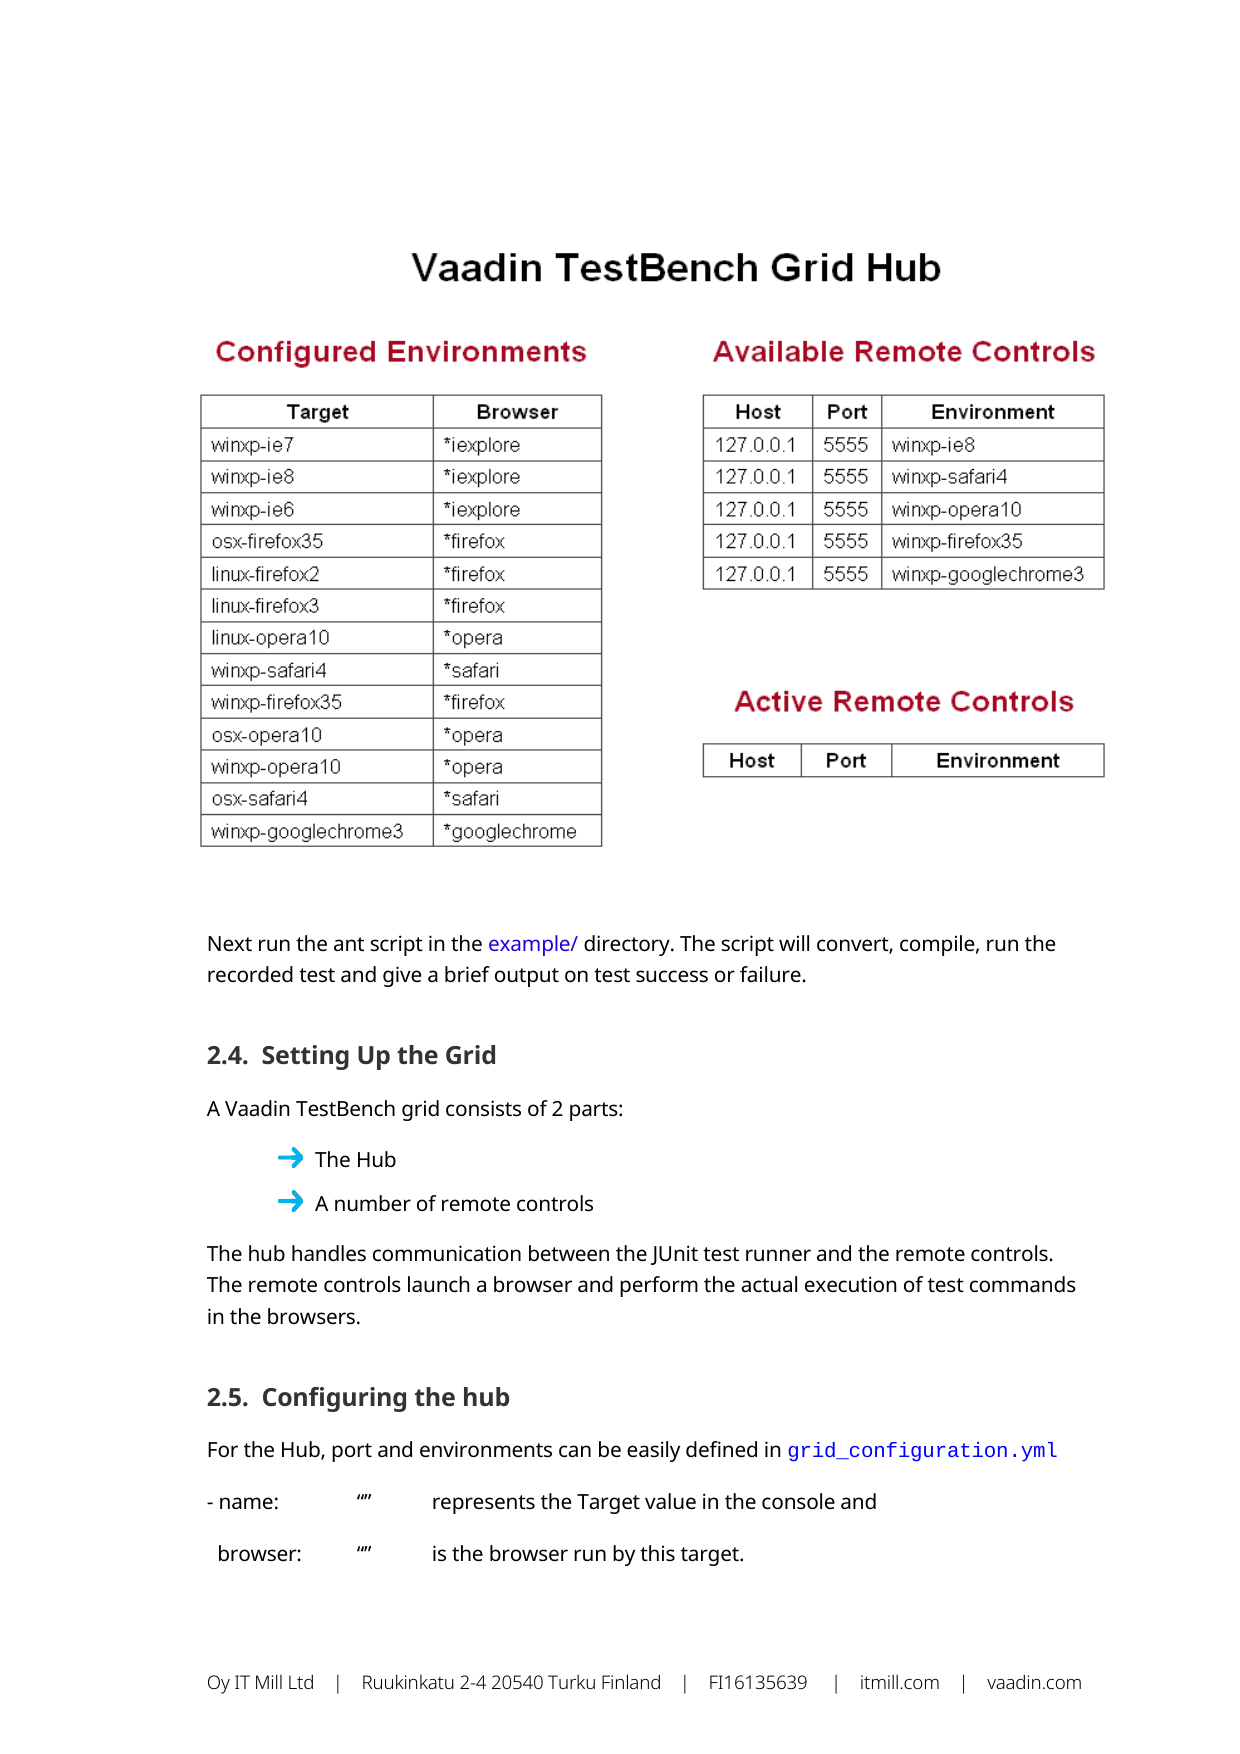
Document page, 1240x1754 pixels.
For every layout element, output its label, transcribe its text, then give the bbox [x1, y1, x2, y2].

picture [296, 1190, 303, 1197]
text - name: “” represents the Target value in the console and [207, 1487, 1092, 1516]
text browser: “” is the browser run by this target. [207, 1539, 1092, 1568]
picture [278, 1190, 294, 1198]
picture [154, 224, 1145, 875]
subtitle Configuring the hub [207, 1379, 1092, 1413]
picture [278, 1147, 294, 1155]
subtitle Setting Up the Grid [207, 1037, 1092, 1071]
text Next run the ant script in the example/ directory. The script will convert, compile, run the recorded test and give a brief output on test success or failure. [207, 929, 1092, 988]
list A number of remote controls [277, 1189, 1092, 1218]
picture [278, 1204, 294, 1212]
text For the Hub, port and environments can be easily defined in grid_configuration.yml [207, 1435, 1092, 1464]
text The hub handles communication between the JUnit test runner and the remote controls. The remote controls launch a browser and perform the actual execution of test commands in the browsers. [207, 1239, 1092, 1330]
picture [296, 1147, 303, 1154]
list The Hub [277, 1146, 1092, 1174]
picture [296, 1161, 303, 1168]
picture [278, 1160, 294, 1168]
text A Vaadin TestBench grid consists of 2 parts: [207, 1094, 1092, 1122]
picture [296, 1205, 303, 1212]
